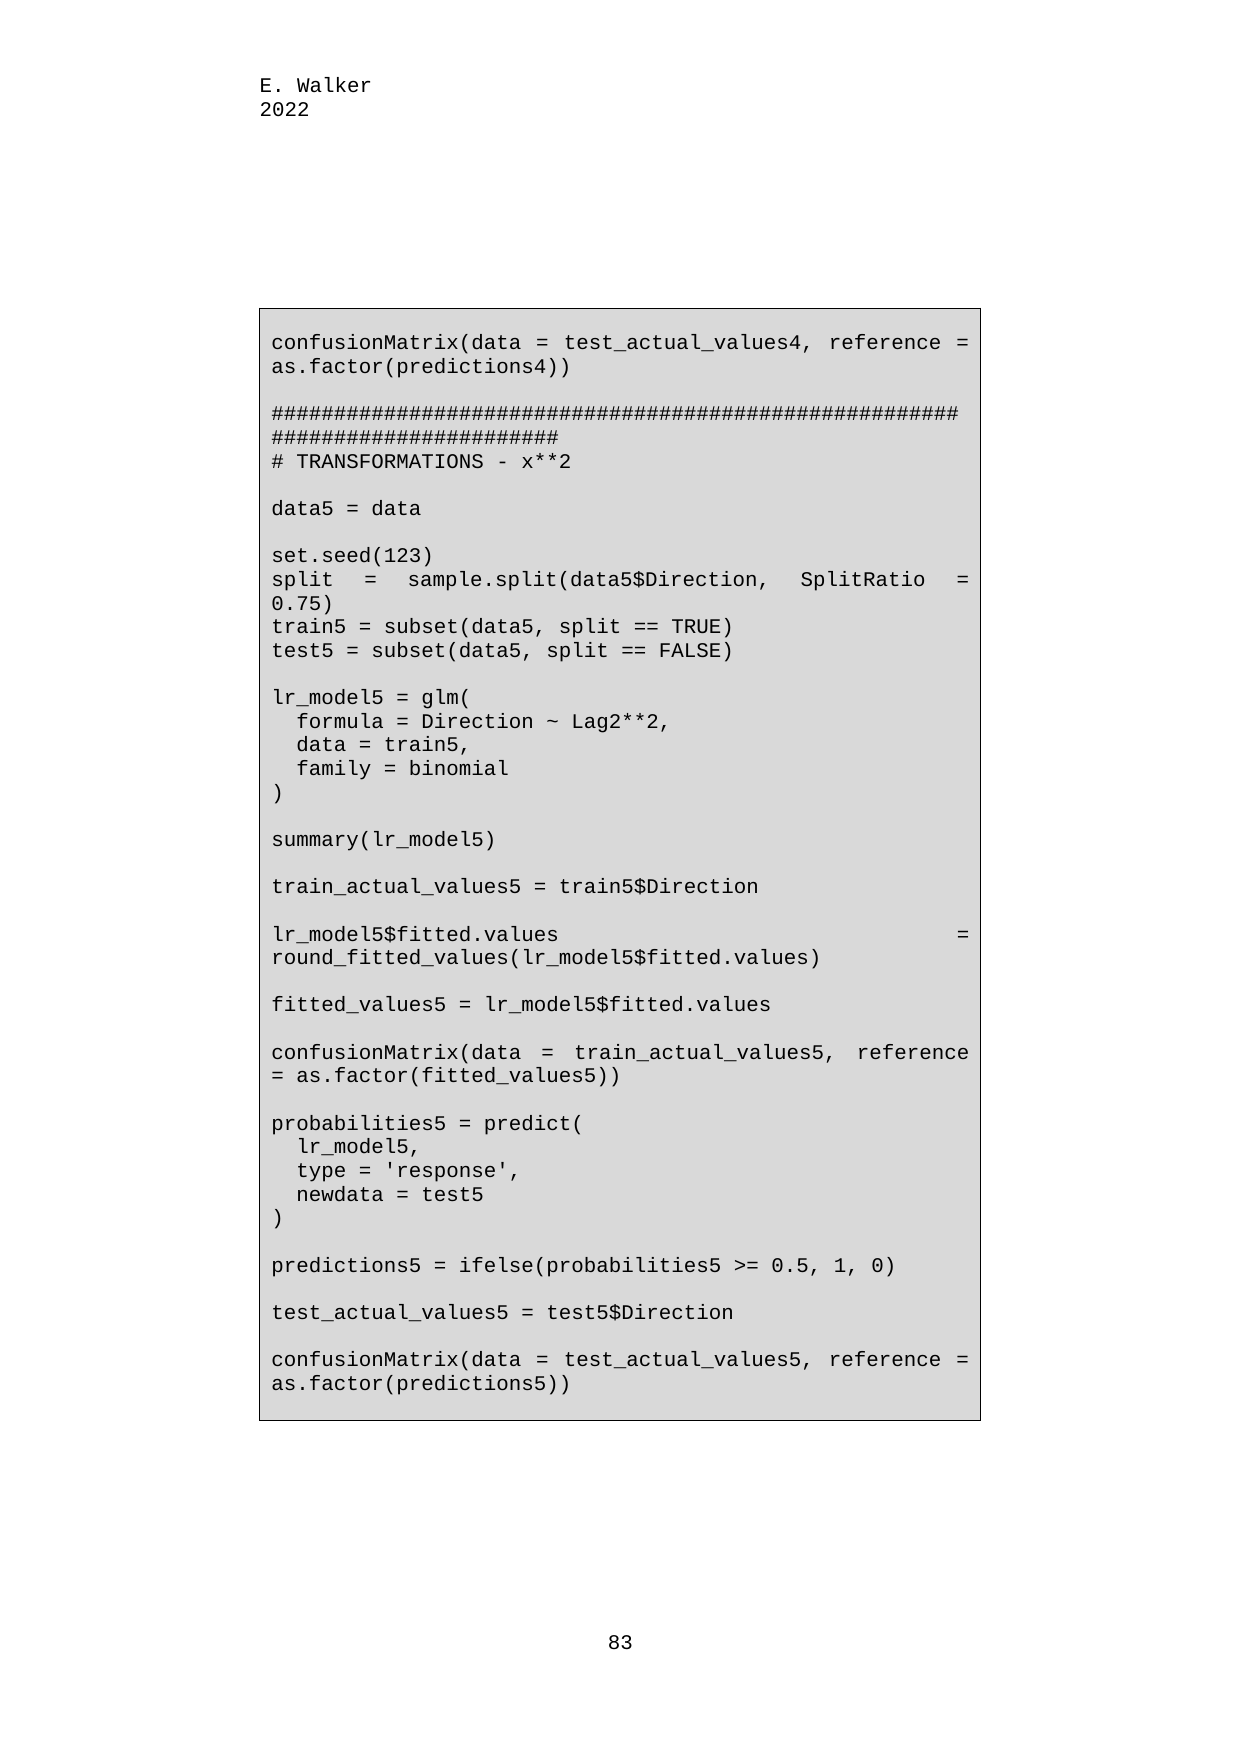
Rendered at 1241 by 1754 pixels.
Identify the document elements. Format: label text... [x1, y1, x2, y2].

table_header confusionMatrix(data = test_actual_values4, reference = as.factor(predictions4)) ############################################################################## # TRANSFORMATIONS - x**2 data5 = data set.seed(123) split = sample.split(data5$Direction, SplitRatio = 0.75) train5 = subset(data5, split == TRUE) test5 = subset(data5, split == FALSE) lr_model5 = glm( formula = Direction ~ Lag2**2, data = train5, family = binomial ) summary(lr_model5) train_actual_values5 = train5$Direction lr_model5$fitted.values = round_fitted_values(lr_model5$fitted.values) fitted_values5 = lr_model5$fitted.values confusionMatrix(data = train_actual_values5, reference = as.factor(fitted_values5)) probabilities5 = predict( lr_model5, type = 'response', newdata = test5 ) predictions5 = ifelse(probabilities5 >= 0.5, 1, 0) test_actual_values5 = test5$Direction confusionMatrix(data = test_actual_values5, reference = as.factor(predictions5)) [260, 309, 980, 1420]
